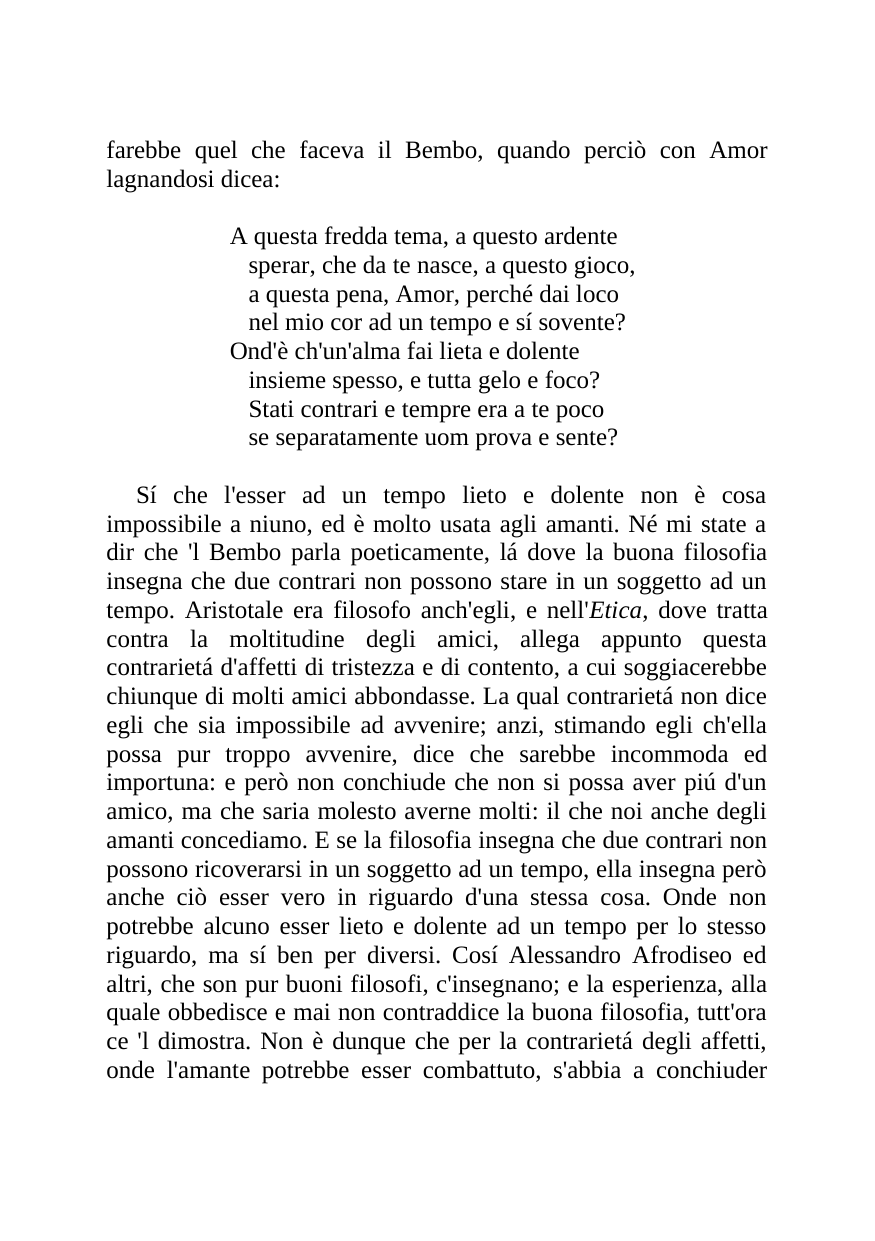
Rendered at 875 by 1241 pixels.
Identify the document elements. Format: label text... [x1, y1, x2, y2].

text nel mio cor ad un tempo e sí sovente? [219, 307, 768, 336]
text insieme spesso, e tutta gelo e foco? [219, 365, 768, 394]
text Sí che l'esser ad un tempo lieto e dolente non è cosa impossibile a niuno, ed è molto usata agli amanti. Né mi state a dir che 'l Bembo parla poeticamente, lá dove la buona filosofia insegna che due contrari non possono stare in un soggetto ad un tempo. Aristotale era filosofo anch'egli, e nell'Etica, dove tratta contra la moltitudine degli amici, allega appunto questa contrarietá d'affetti di tristezza e di contento, a cui soggiacerebbe chiunque di molti amici abbondasse. La qual contrarietá non dice egli che sia impossibile ad avvenire; anzi, stimando egli ch'ella possa pur troppo avvenire, dice che sarebbe incommoda ed importuna: e però non conchiude che non si possa aver piú d'un amico, ma che saria molesto averne molti: il che noi anche degli amanti concediamo. E se la filosofia insegna che due contrari non possono ricoverarsi in un soggetto ad un tempo, ella insegna però anche ciò esser vero in riguardo d'una stessa cosa. Onde non potrebbe alcuno esser lieto e dolente ad un tempo per lo stesso riguardo, ma sí ben per diversi. Cosí Alessandro Afrodiseo ed altri, che son pur buoni filosofi, c'insegnano; e la esperienza, alla quale obbedisce e mai non contraddice la buona filosofia, tutt'ora ce 'l dimostra. Non è dunque che per la contrarietá degli affetti, onde l'amante potrebbe esser combattuto, s'abbia a conchiuder [106, 480, 768, 1084]
text a questa pena, Amor, perché dai loco [219, 279, 768, 307]
text Ond'è ch'un'alma fai lieta e dolente [200, 336, 768, 365]
text se separatamente uom prova e sente? [219, 422, 768, 451]
text sperar, che da te nasce, a questo gioco, [219, 250, 768, 279]
text farebbe quel che faceva il Bembo, quando perciò con Amor lagnandosi dicea: [106, 135, 768, 192]
text A questa fredda tema, a questo ardente [200, 221, 768, 250]
text Stati contrari e tempre era a te poco [219, 394, 768, 422]
